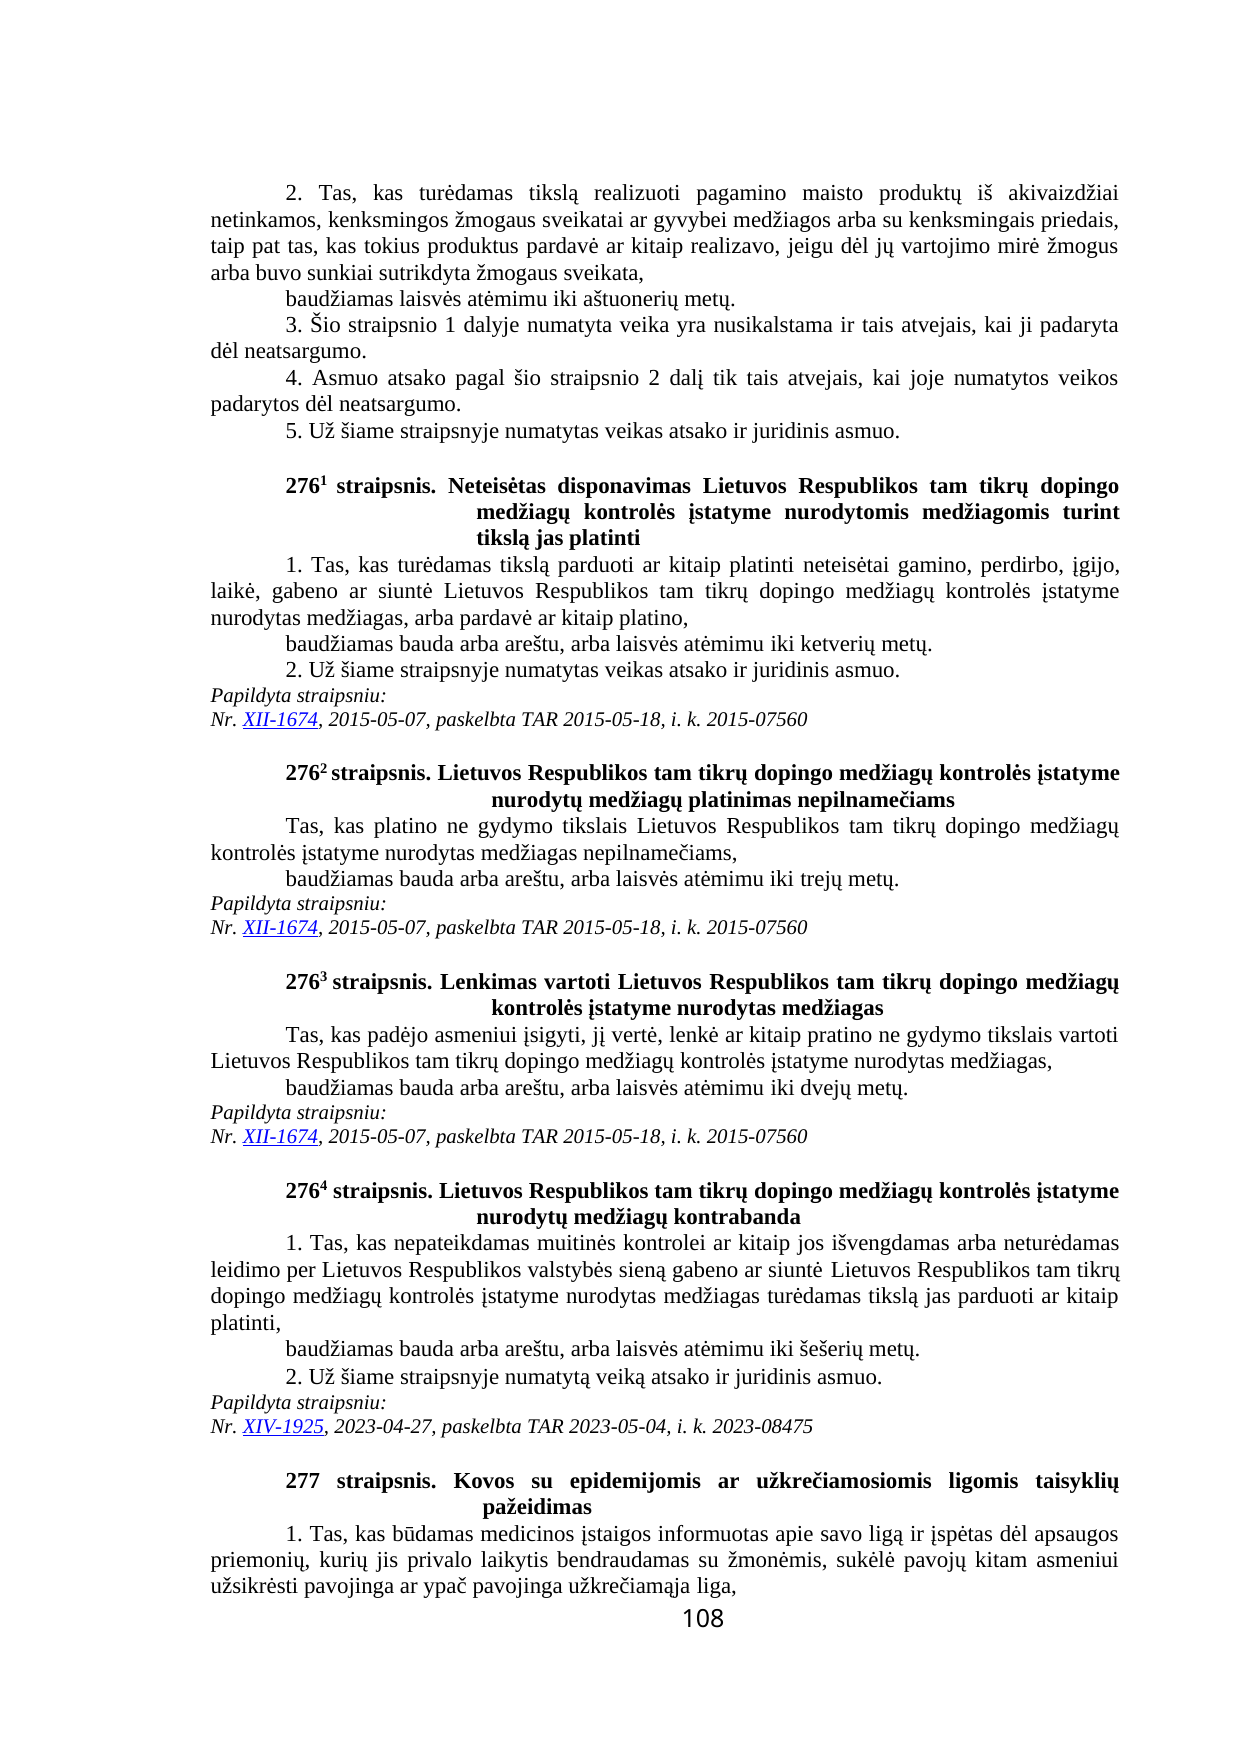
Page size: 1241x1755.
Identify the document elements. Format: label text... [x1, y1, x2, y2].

text 1. Tas, kas nepateikdamas muitinės kontrolei ar kitaip jos išvengdamas arba neturėdamas leidimo per Lietuvos Respublikos valstybės sieną gabeno ar siuntė Lietuvos Respublikos tam tikrų dopingo medžiagų kontrolės įstatyme nurodytas medžiagas turėdamas tikslą jas parduoti ar kitaip platinti, [210, 1229, 1120, 1335]
text Papildyta straipsniu: [210, 1100, 1120, 1124]
text Nr. XIV-1925, 2023-04-27, paskelbta TAR 2023-05-04, i. k. 2023-08475 [210, 1414, 1120, 1438]
text 5. Už šiame straipsnyje numatytas veikas atsako ir juridinis asmuo. [210, 417, 1120, 443]
text 2762 straipsnis. Lietuvos Respublikos tam tikrų dopingo medžiagų kontrolės įstatyme nurodytų medžiagų platinimas nepilnamečiams [285, 759, 1120, 812]
text Nr. XII-1674, 2015-05-07, paskelbta TAR 2015-05-18, i. k. 2015-07560 [210, 1124, 1120, 1148]
text baudžiamas bauda arba areštu, arba laisvės atėmimu iki dvejų metų. [210, 1073, 1120, 1100]
text baudžiamas bauda arba areštu, arba laisvės atėmimu iki trejų metų. [210, 865, 1120, 891]
text 2. Tas, kas turėdamas tikslą realizuoti pagamino maisto produktų iš akivaizdžiai netinkamos, kenksmingos žmogaus sveikatai ar gyvybei medžiagos arba su kenksmingais priedais, taip pat tas, kas tokius produktus pardavė ar kitaip realizavo, jeigu dėl jų vartojimo mirė žmogus arba buvo sunkiai sutrikdyta žmogaus sveikata, [210, 179, 1120, 285]
text 2. Už šiame straipsnyje numatytas veikas atsako ir juridinis asmuo. [210, 656, 1120, 683]
text baudžiamas bauda arba areštu, arba laisvės atėmimu iki šešerių metų. [210, 1335, 1120, 1361]
text Papildyta straipsniu: [210, 683, 1120, 707]
text 1. Tas, kas turėdamas tikslą parduoti ar kitaip platinti neteisėtai gamino, perdirbo, įgijo, laikė, gabeno ar siuntė Lietuvos Respublikos tam tikrų dopingo medžiagų kontrolės įstatyme nurodytas medžiagas, arba pardavė ar kitaip platino, [210, 551, 1120, 630]
text Nr. XII-1674, 2015-05-07, paskelbta TAR 2015-05-18, i. k. 2015-07560 [210, 915, 1120, 939]
text 1. Tas, kas būdamas medicinos įstaigos informuotas apie savo ligą ir įspėtas dėl apsaugos priemonių, kurių jis privalo laikytis bendraudamas su žmonėmis, sukėlė pavojų kitam asmeniui užsikrėsti pavojinga ar ypač pavojinga užkrečiamąja liga, [210, 1519, 1120, 1599]
text baudžiamas bauda arba areštu, arba laisvės atėmimu iki ketverių metų. [210, 630, 1120, 656]
text 2764 straipsnis. Lietuvos Respublikos tam tikrų dopingo medžiagų kontrolės įstatyme nurodytų medžiagų kontrabanda [285, 1177, 1120, 1229]
text Nr. XII-1674, 2015-05-07, paskelbta TAR 2015-05-18, i. k. 2015-07560 [210, 707, 1120, 731]
text Tas, kas padėjo asmeniui įsigyti, jį vertė, lenkė ar kitaip pratino ne gydymo tikslais vartoti Lietuvos Respublikos tam tikrų dopingo medžiagų kontrolės įstatyme nurodytas medžiagas, [210, 1021, 1120, 1073]
text 4. Asmuo atsako pagal šio straipsnio 2 dalį tik tais atvejais, kai joje numatytos veikos padarytos dėl neatsargumo. [210, 364, 1120, 417]
text Papildyta straipsniu: [210, 891, 1120, 915]
text 2. Už šiame straipsnyje numatytą veiką atsako ir juridinis asmuo. [210, 1361, 1120, 1390]
text 2763 straipsnis. Lenkimas vartoti Lietuvos Respublikos tam tikrų dopingo medžiagų kontrolės įstatyme nurodytas medžiagas [285, 968, 1120, 1021]
text 3. Šio straipsnio 1 dalyje numatyta veika yra nusikalstama ir tais atvejais, kai ji padaryta dėl neatsargumo. [210, 311, 1120, 364]
text 2761 straipsnis. Neteisėtas disponavimas Lietuvos Respublikos tam tikrų dopingo medžiagų kontrolės įstatyme nurodytomis medžiagomis turint tikslą jas platinti [285, 472, 1120, 551]
text 277 straipsnis. Kovos su epidemijomis ar užkrečiamosiomis ligomis taisyklių pažeidimas [285, 1467, 1120, 1519]
text Tas, kas platino ne gydymo tikslais Lietuvos Respublikos tam tikrų dopingo medžiagų kontrolės įstatyme nurodytas medžiagas nepilnamečiams, [210, 812, 1120, 865]
text baudžiamas laisvės atėmimu iki aštuonerių metų. [210, 285, 1120, 311]
text Papildyta straipsniu: [210, 1390, 1120, 1414]
